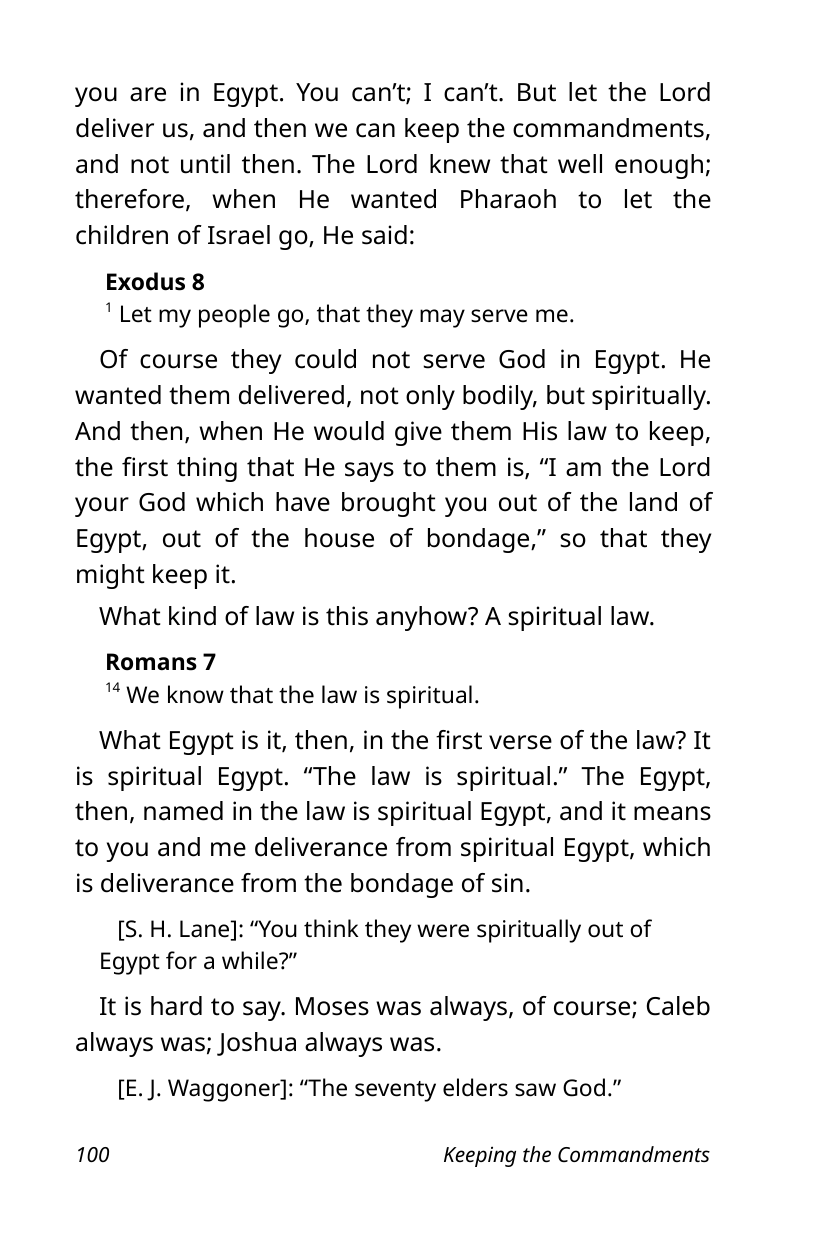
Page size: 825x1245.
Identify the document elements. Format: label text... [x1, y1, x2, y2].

text 1 Let my people go, that they may serve me. [105, 298, 682, 329]
text What Egypt is it, then, in the first verse of the law? It is spiritual Egypt. “The law is spiritual.” The Egypt, then, named in the law is spiritual Egypt, and it means to you and me deliverance from spiritual Egypt, which is deliverance from the bondage of sin. [75, 723, 712, 899]
text Exodus 8 [105, 266, 712, 297]
text [E. J. Waggoner]: “The seventy elders saw God.” [99, 1072, 688, 1104]
text [S. H. Lane]: “You think they were spiritually out of Egypt for a while?” [99, 913, 688, 976]
text It is hard to say. Moses was always, of course; Caleb always was; Joshua always was. [75, 989, 712, 1059]
text 14 We know that the law is spiritual. [105, 679, 682, 710]
text you are in Egypt. You can’t; I can’t. But let the Lord deliver us, and then we can keep the commandments, and not until then. The Lord knew that well enough; therefore, when He wanted Pharaoh to let the children of Israel go, He said: [75, 75, 712, 252]
text What kind of law is this anyhow? A spiritual law. [75, 598, 712, 632]
text Of course they could not serve God in Egypt. He wanted them delivered, not only bodily, but spiritually. And then, when He would give them His law to keep, the first thing that He says to them is, “I am the Lord your God which have brought you out of the land of Egypt, out of the house of bondage,” so that they might keep it. [75, 342, 712, 591]
text Romans 7 [105, 646, 712, 677]
